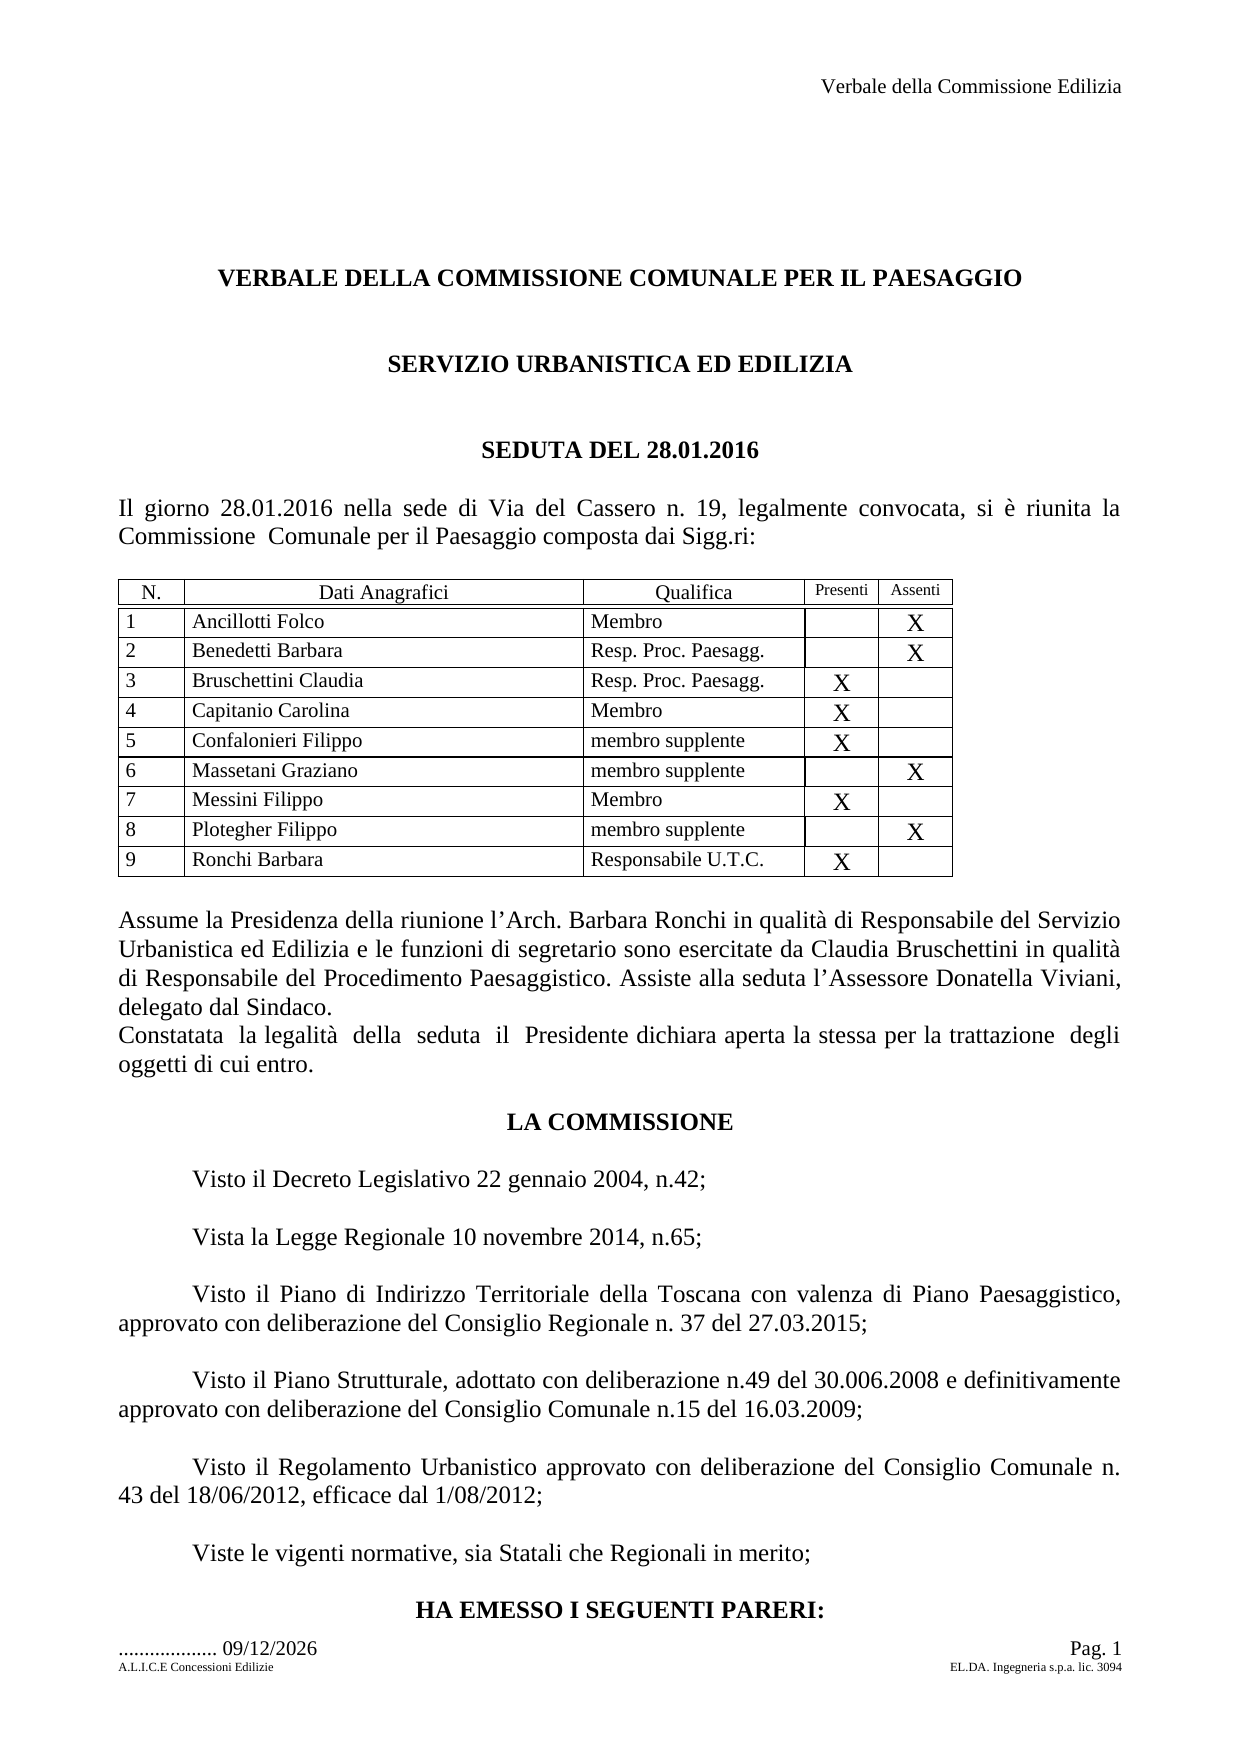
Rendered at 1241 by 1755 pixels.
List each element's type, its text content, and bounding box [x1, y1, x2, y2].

table_cell Ancillotti Folco [185, 609, 583, 637]
table_cell [953, 816, 1007, 846]
table_cell 6 [119, 758, 184, 786]
text Visto il Piano Strutturale, adottato con deliberazione n.49 del 30.006.2008 e definitivamente approvato con deliberazione del Consiglio Comunale n.15 del 16.03.2009; [118, 1365, 1122, 1423]
table_cell [879, 847, 952, 876]
text Visto il Piano di Indirizzo Territoriale della Toscana con valenza di Piano Paesaggistico, approvato con deliberazione del Consiglio Regionale n. 37 del 27.03.2015; [118, 1279, 1122, 1337]
table_cell membro supplente [584, 758, 804, 786]
table_cell [879, 787, 952, 816]
table_cell [879, 668, 952, 697]
table_cell [953, 608, 1007, 637]
text Visto il Regolamento Urbanistico approvato con deliberazione del Consiglio Comunale n. 43 del 18/06/2012, efficace dal 1/08/2012; [118, 1452, 1122, 1509]
text Assume la Presidenza della riunione l’Arch. Barbara Ronchi in qualità di Responsabile del Servizio Urbanistica ed Edilizia e le funzioni di segretario sono esercitate da Claudia Bruschettini in qualità di Responsabile del Procedimento Paesaggistico. Assiste alla seduta l’Assessore Donatella Viviani, delegato dal Sindaco. [118, 905, 1122, 1020]
table_cell [879, 698, 952, 727]
table_header Presenti [805, 580, 878, 604]
table_cell Plotegher Filippo [185, 817, 583, 846]
table_cell X [805, 847, 878, 876]
table_cell Ronchi Barbara [185, 847, 583, 876]
table_cell Responsabile U.T.C. [584, 847, 804, 876]
table_header Qualifica [584, 580, 804, 604]
text Il giorno 28.01.2016 nella sede di Via del Cassero n. 19, legalmente convocata, si è riunita la Commissione Comunale per il Paesaggio composta dai Sigg.ri: [118, 493, 1122, 550]
text Vista la Legge Regionale 10 novembre 2014, n.65; [118, 1222, 1122, 1250]
text Visto il Decreto Legislativo 22 gennaio 2004, n.42; [118, 1164, 1122, 1193]
table_cell [953, 697, 1007, 727]
table_cell 1 [119, 609, 184, 637]
table_cell X [879, 638, 952, 667]
table_cell Membro [584, 609, 804, 637]
table_cell Benedetti Barbara [185, 638, 583, 667]
table_cell Resp. Proc. Paesagg. [584, 638, 804, 667]
table_cell Messini Filippo [185, 787, 583, 816]
table_cell Resp. Proc. Paesagg. [584, 668, 804, 697]
table_cell membro supplente [584, 728, 804, 756]
table_cell 9 [119, 847, 184, 876]
table_cell membro supplente [584, 817, 804, 846]
table_cell [806, 817, 878, 846]
table_cell Membro [584, 787, 804, 816]
table_cell Capitanio Carolina [185, 698, 583, 727]
table_cell [879, 728, 952, 756]
table_cell [806, 638, 878, 667]
table_cell X [879, 817, 952, 846]
table_cell [953, 667, 1007, 697]
table_cell [953, 756, 1007, 786]
table_cell 2 [119, 638, 184, 667]
table_cell X [879, 609, 952, 637]
table_cell [806, 758, 878, 786]
table_cell 3 [119, 668, 184, 697]
table_header N. [119, 580, 184, 604]
table_cell Membro [584, 698, 804, 727]
table_cell X [879, 758, 952, 786]
text Viste le vigenti normative, sia Statali che Regionali in merito; [118, 1538, 1122, 1567]
table_cell [953, 637, 1007, 667]
table_cell 7 [119, 787, 184, 816]
table_cell [953, 846, 1007, 876]
table_cell X [805, 787, 878, 816]
table_cell Bruschettini Claudia [185, 668, 583, 697]
table_cell 4 [119, 698, 184, 727]
table_cell [953, 786, 1007, 816]
table_header Assenti [879, 580, 952, 604]
table_cell X [805, 698, 878, 727]
text SERVIZIO URBANISTICA ED EDILIZIA [118, 349, 1122, 378]
table_cell 8 [119, 817, 184, 846]
table_cell [806, 609, 878, 637]
table_cell X [805, 668, 878, 697]
table_cell 5 [119, 728, 184, 756]
table_cell Confalonieri Filippo [185, 728, 583, 756]
text HA EMESSO I SEGUENTI PARERI: [118, 1595, 1122, 1624]
text SEDUTA DEL 28.01.2016 [118, 435, 1122, 464]
table_cell Massetani Graziano [185, 758, 583, 786]
table_cell X [805, 728, 878, 756]
text Constatata la legalità della seduta il Presidente dichiara aperta la stessa per la trattazione degli oggetti di cui entro. [118, 1020, 1122, 1078]
table_header [953, 579, 1007, 604]
table_header Dati Anagrafici [185, 580, 583, 604]
text VERBALE DELLA COMMISSIONE COMUNALE PER IL PAESAGGIO [118, 263, 1122, 291]
text LA COMMISSIONE [118, 1107, 1122, 1135]
table_cell [953, 727, 1007, 756]
